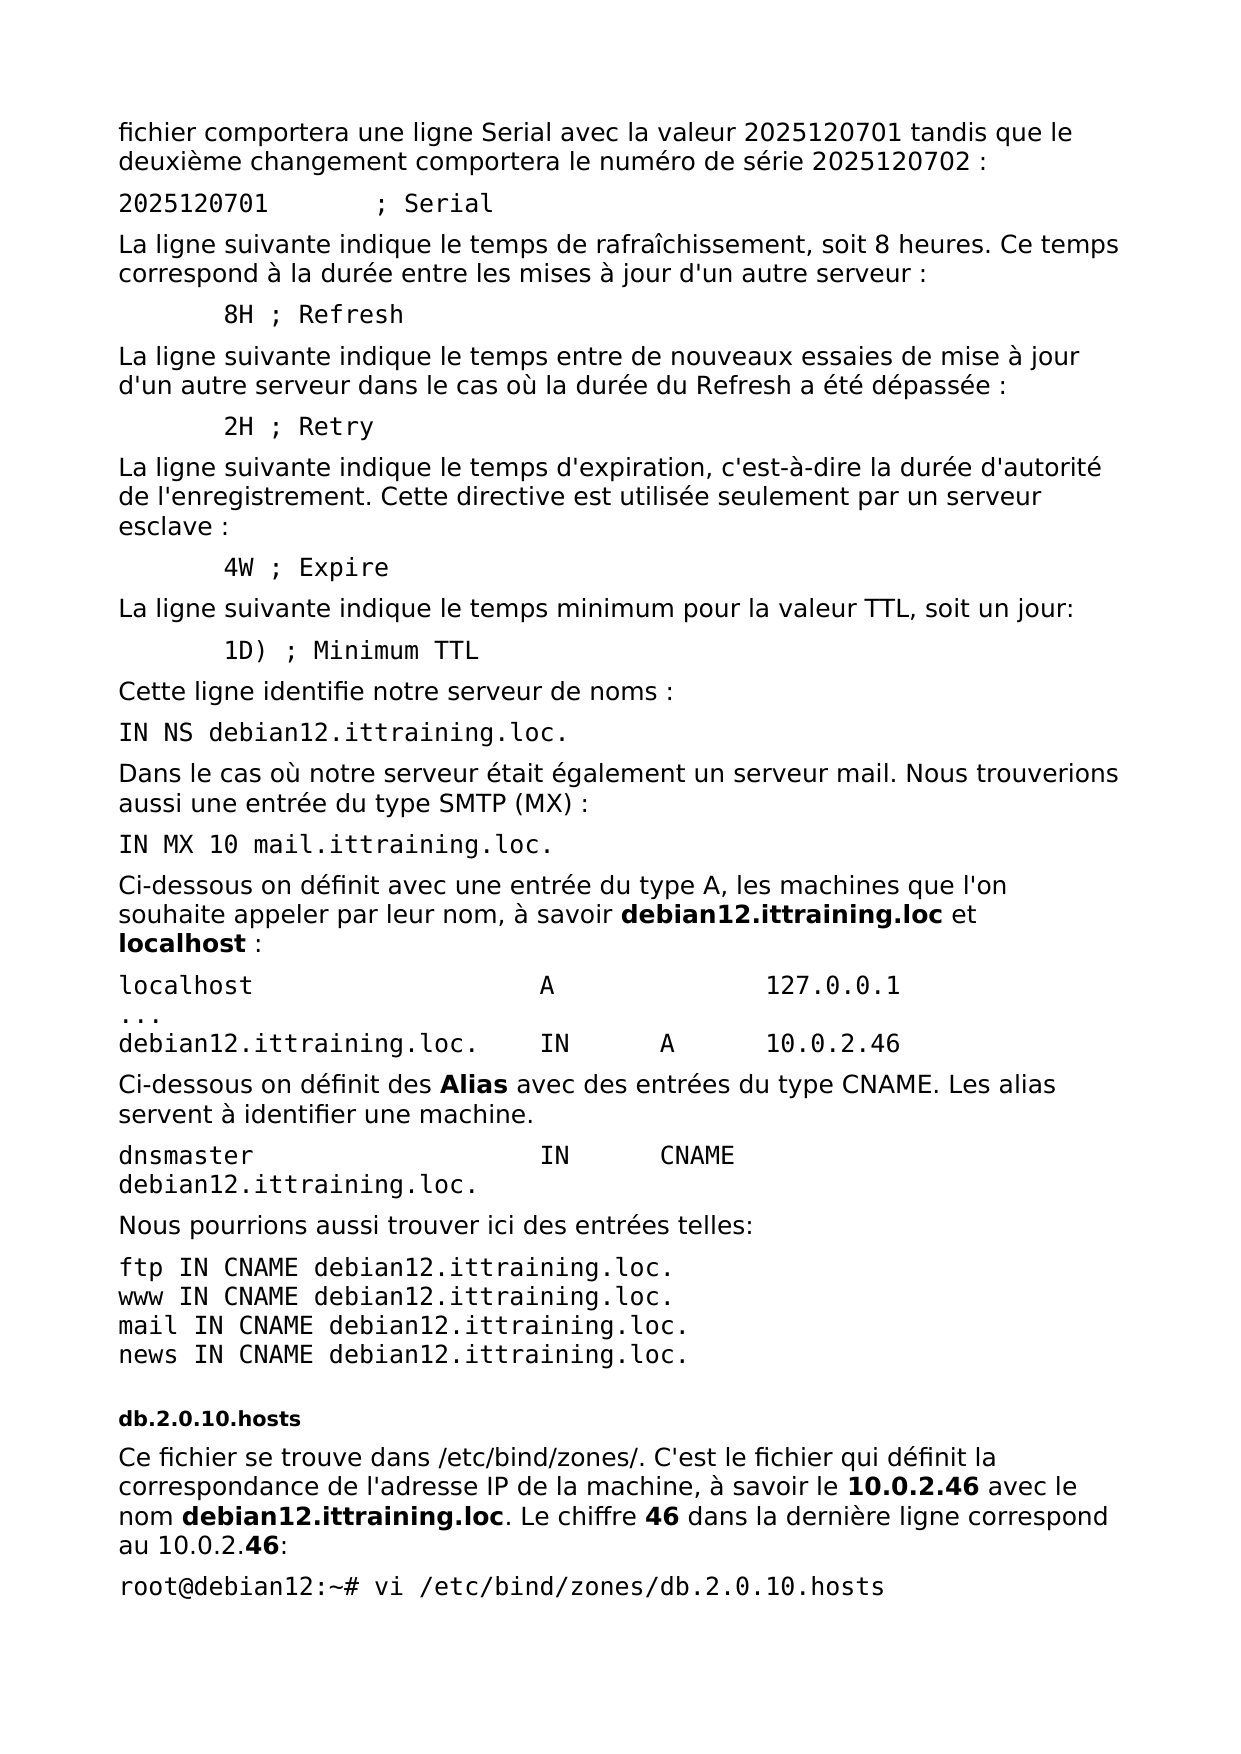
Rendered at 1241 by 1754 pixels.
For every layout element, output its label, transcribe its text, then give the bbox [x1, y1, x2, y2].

text 4W ; Expire [118, 553, 1122, 583]
text IN MX 10 mail.ittraining.loc. [118, 830, 1122, 859]
text root@debian12:~# vi /etc/bind/zones/db.2.0.10.hosts [118, 1573, 1122, 1631]
text 2H ; Retry [118, 412, 1122, 442]
text Cette ligne identifie notre serveur de noms : [118, 677, 1122, 706]
text 2025120701 ; Serial [118, 189, 1122, 218]
text dnsmaster IN CNAME debian12.ittraining.loc. [118, 1141, 1122, 1200]
text La ligne suivante indique le temps entre de nouveaux essaies de mise à jour d'un autre serveur dans le cas où la durée du Refresh a été dépassée : [118, 342, 1122, 400]
text IN NS debian12.ittraining.loc. [118, 719, 1122, 748]
text Nous pourrions aussi trouver ici des entrées telles: [118, 1212, 1122, 1241]
text 8H ; Refresh [118, 301, 1122, 330]
text La ligne suivante indique le temps de rafraîchissement, soit 8 heures. Ce temps correspond à la durée entre les mises à jour d'un autre serveur : [118, 230, 1122, 288]
text Ce fichier se trouve dans /etc/bind/zones/. C'est le fichier qui définit la correspondance de l'adresse IP de la machine, à savoir le 10.0.2.46 avec le nom debian12.ittraining.loc. Le chiffre 46 dans la dernière ligne correspond au 10.0.2.46: [118, 1443, 1122, 1560]
text Ci-dessous on définit des Alias avec des entrées du type CNAME. Les alias servent à identifier une machine. [118, 1071, 1122, 1129]
text La ligne suivante indique le temps minimum pour la valeur TTL, soit un jour: [118, 594, 1122, 623]
text localhost A 127.0.0.1 ... debian12.ittraining.loc. IN A 10.0.2.46 [118, 971, 1122, 1059]
subtitle db.2.0.10.hosts [118, 1407, 1122, 1431]
text Ci-dessous on définit avec une entrée du type A, les machines que l'on souhaite appeler par leur nom, à savoir debian12.ittraining.loc et localhost : [118, 871, 1122, 959]
text 1D) ; Minimum TTL [118, 636, 1122, 665]
text Dans le cas où notre serveur était également un serveur mail. Nous trouverions aussi une entrée du type SMTP (MX) : [118, 759, 1122, 818]
text ftp IN CNAME debian12.ittraining.loc. www IN CNAME debian12.ittraining.loc. mail IN CNAME debian12.ittraining.loc. news IN CNAME debian12.ittraining.loc. [118, 1253, 1122, 1370]
text La ligne suivante indique le temps d'expiration, c'est-à-dire la durée d'autorité de l'enregistrement. Cette directive est utilisée seulement par un serveur esclave : [118, 453, 1122, 541]
text fichier comportera une ligne Serial avec la valeur 2025120701 tandis que le deuxième changement comportera le numéro de série 2025120702 : [118, 118, 1122, 176]
